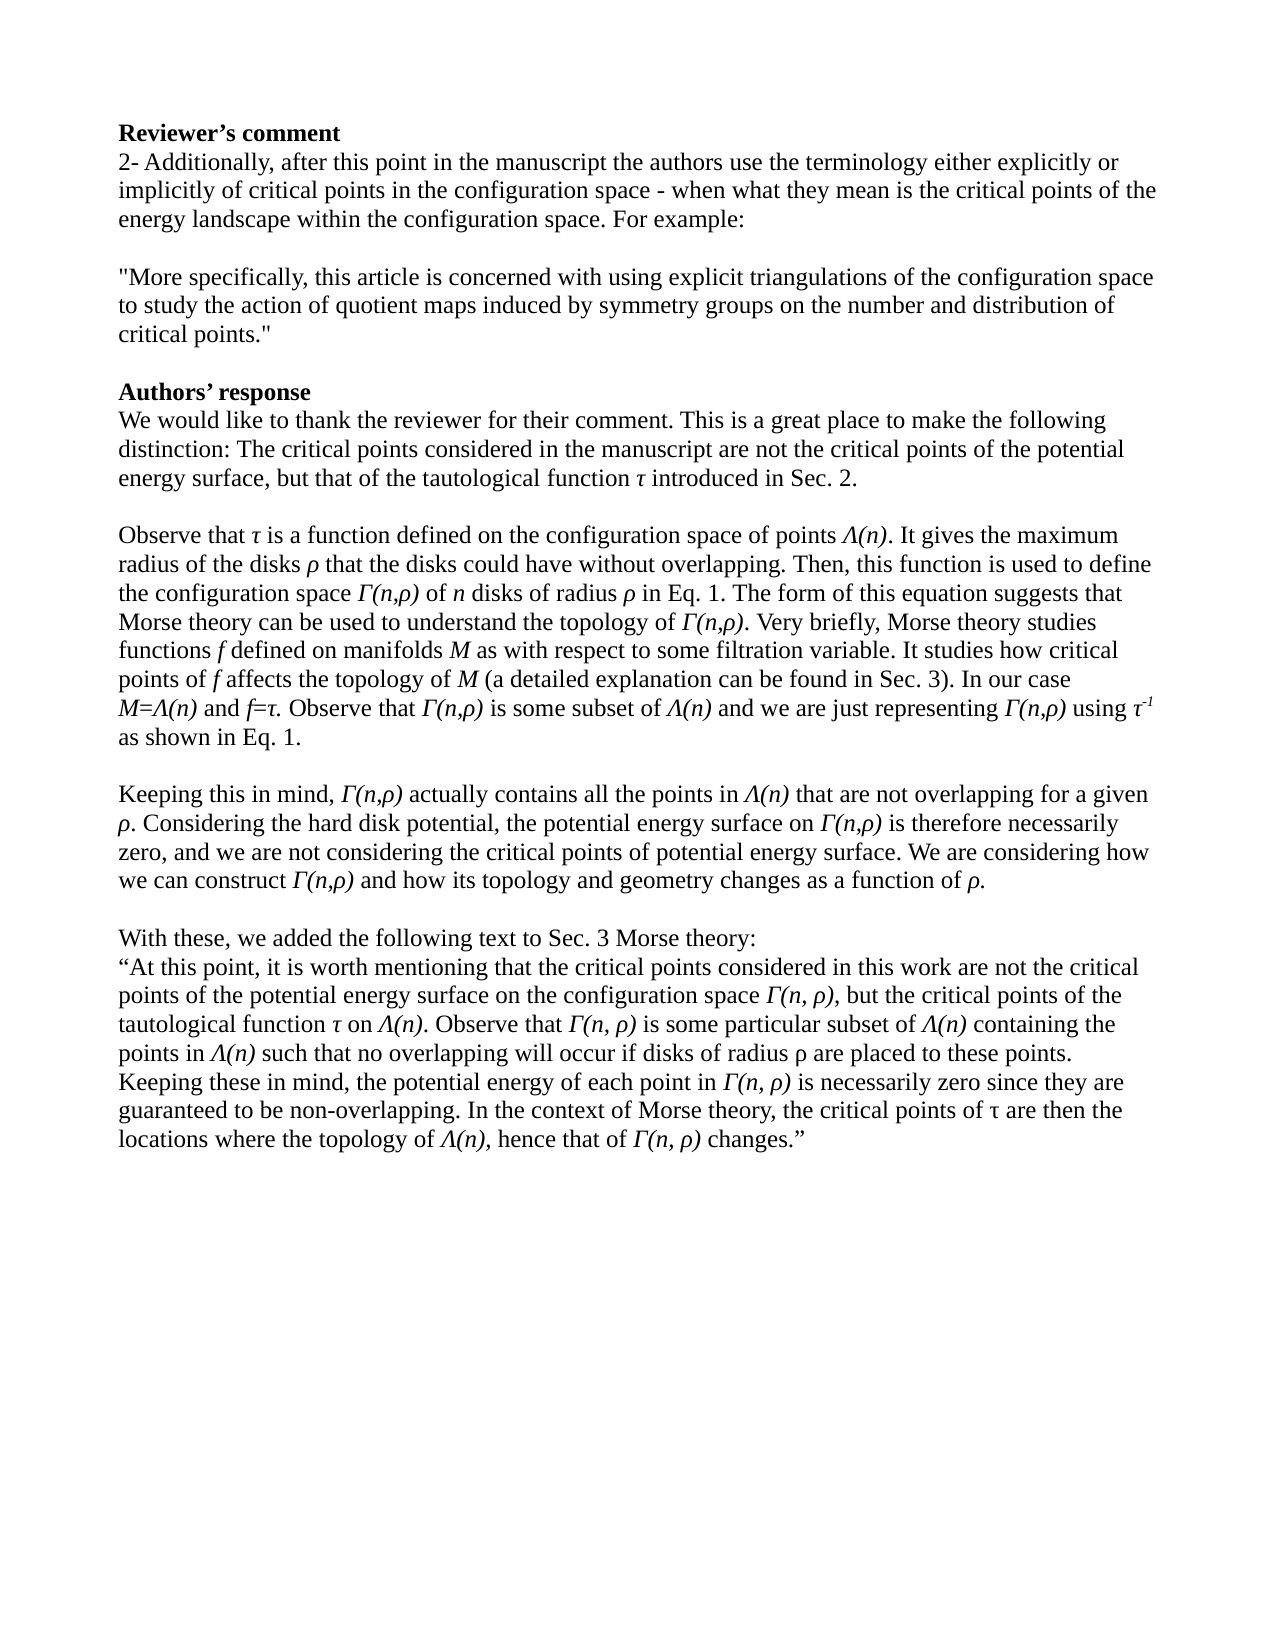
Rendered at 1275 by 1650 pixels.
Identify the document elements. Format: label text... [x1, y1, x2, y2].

text Reviewer’s comment [118, 118, 1157, 147]
text “At this point, it is worth mentioning that the critical points considered in this work are not the critical points of the potential energy surface on the configuration space Γ(n, ρ), but the critical points of the tautological function τ on Λ(n). Observe that Γ(n, ρ) is some particular subset of Λ(n) containing the points in Λ(n) such that no overlapping will occur if disks of radius ρ are placed to these points. Keeping these in mind, the potential energy of each point in Γ(n, ρ) is necessarily zero since they are guaranteed to be non-overlapping. In the context of Morse theory, the critical points of τ are then the locations where the topology of Λ(n), hence that of Γ(n, ρ) changes.” [118, 952, 1157, 1153]
text With these, we added the following text to Sec. 3 Morse theory: [118, 923, 1157, 952]
text 2- Additionally, after this point in the manuscript the authors use the terminology either explicitly or implicitly of critical points in the configuration space - when what they mean is the critical points of the energy landscape within the configuration space. For example: "More specifically, this article is concerned with using explicit triangulations of the configuration space to study the action of quotient maps induced by symmetry groups on the number and distribution of critical points." [118, 147, 1157, 348]
text Authors’ response [118, 377, 1157, 406]
text Observe that τ is a function defined on the configuration space of points Λ(n). It gives the maximum radius of the disks ρ that the disks could have without overlapping. Then, this function is used to define the configuration space Γ(n,ρ) of n disks of radius ρ in Eq. 1. The form of this equation suggests that Morse theory can be used to understand the topology of Γ(n,ρ). Very briefly, Morse theory studies functions f defined on manifolds M as with respect to some filtration variable. It studies how critical points of f affects the topology of M (a detailed explanation can be found in Sec. 3). In our case M=Λ(n) and f=τ. Observe that Γ(n,ρ) is some subset of Λ(n) and we are just representing Γ(n,ρ) using τ-1 as shown in Eq. 1. [118, 521, 1157, 751]
text We would like to thank the reviewer for their comment. This is a great place to make the following distinction: The critical points considered in the manuscript are not the critical points of the potential energy surface, but that of the tautological function τ introduced in Sec. 2. [118, 406, 1157, 492]
text Keeping this in mind, Γ(n,ρ) actually contains all the points in Λ(n) that are not overlapping for a given ρ. Considering the hard disk potential, the potential energy surface on Γ(n,ρ) is therefore necessarily zero, and we are not considering the critical points of potential energy surface. We are considering how we can construct Γ(n,ρ) and how its topology and geometry changes as a function of ρ. [118, 779, 1157, 894]
